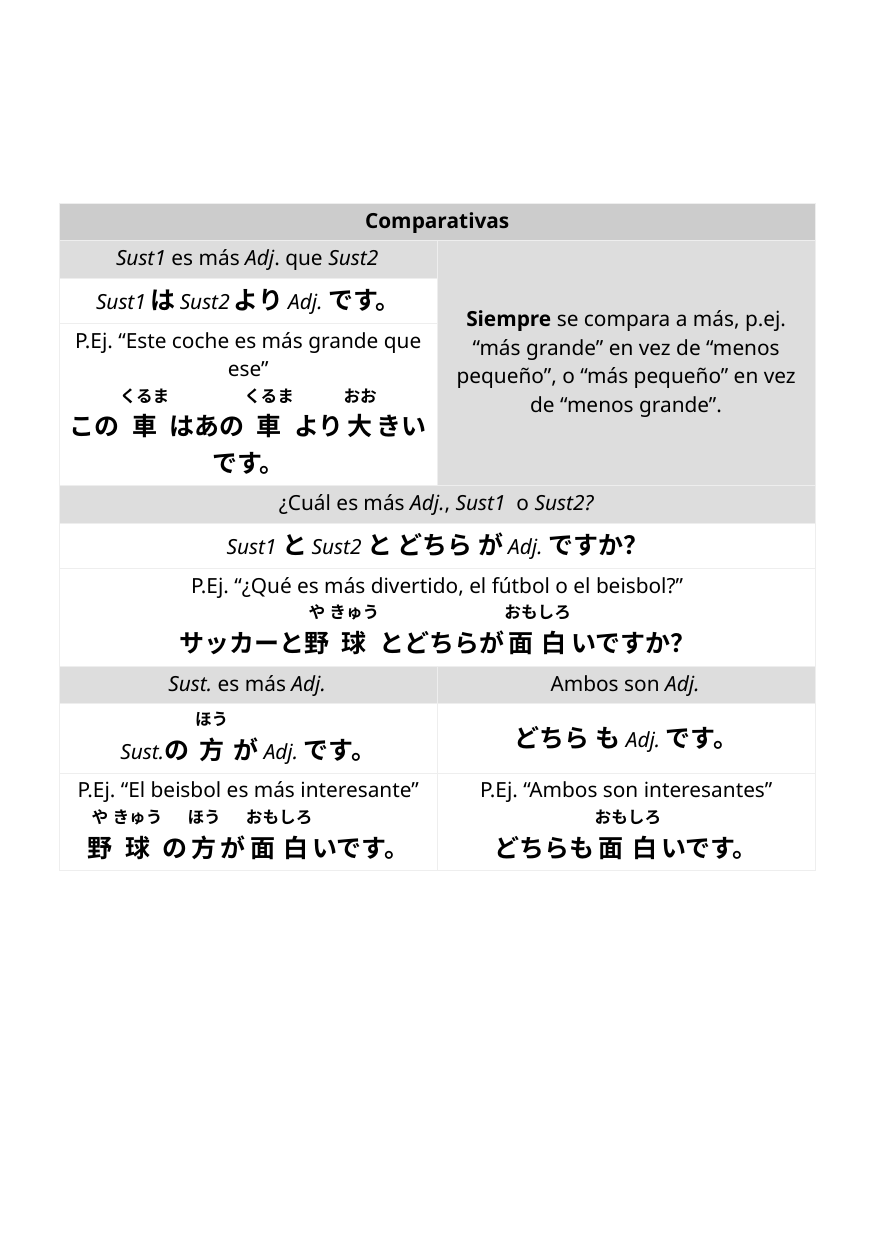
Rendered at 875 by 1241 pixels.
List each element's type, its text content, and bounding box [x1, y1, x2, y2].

table_cell Ambos son Adj. [438, 667, 815, 703]
table_cell P.Ej. “¿Qué es más divertido, el fútbol o el beisbol?” サッカーと野や球きゅうとどちらが面おも白しろいですか？ [60, 569, 815, 666]
table_cell ¿Cuál es más Adj., Sust1 o Sust2? [60, 486, 815, 523]
table_cell P.Ej. “Este coche es más grande que ese” この車くるまはあの車くるまより大おおきいです。 [60, 324, 437, 485]
table_cell Sust.の 方ほう が Adj. です。 [60, 704, 437, 772]
table_header Comparativas [60, 204, 815, 240]
table_cell Siempre se compara a más, p.ej. “más grande” en vez de “menos pequeño”, o “más pequeño” en vez de “menos grande”. [438, 241, 815, 485]
table_cell Sust. es más Adj. [60, 667, 437, 703]
table_cell P.Ej. “El beisbol es más interesante” 野や球きゅうの方ほうが面おも白しろいです。 [60, 774, 437, 870]
table_cell Sust1は Sust2より Adj. です。 [60, 279, 437, 323]
table_cell Sust1 と Sust2 と どちら が Adj. ですか？ [60, 524, 815, 568]
table_cell P.Ej. “Ambos son interesantes” どちらも面おも白しろいです。 [438, 774, 815, 870]
table_cell どちら も Adj. です。 [438, 704, 815, 772]
table_cell Sust1 es más Adj. que Sust2 [60, 241, 437, 278]
